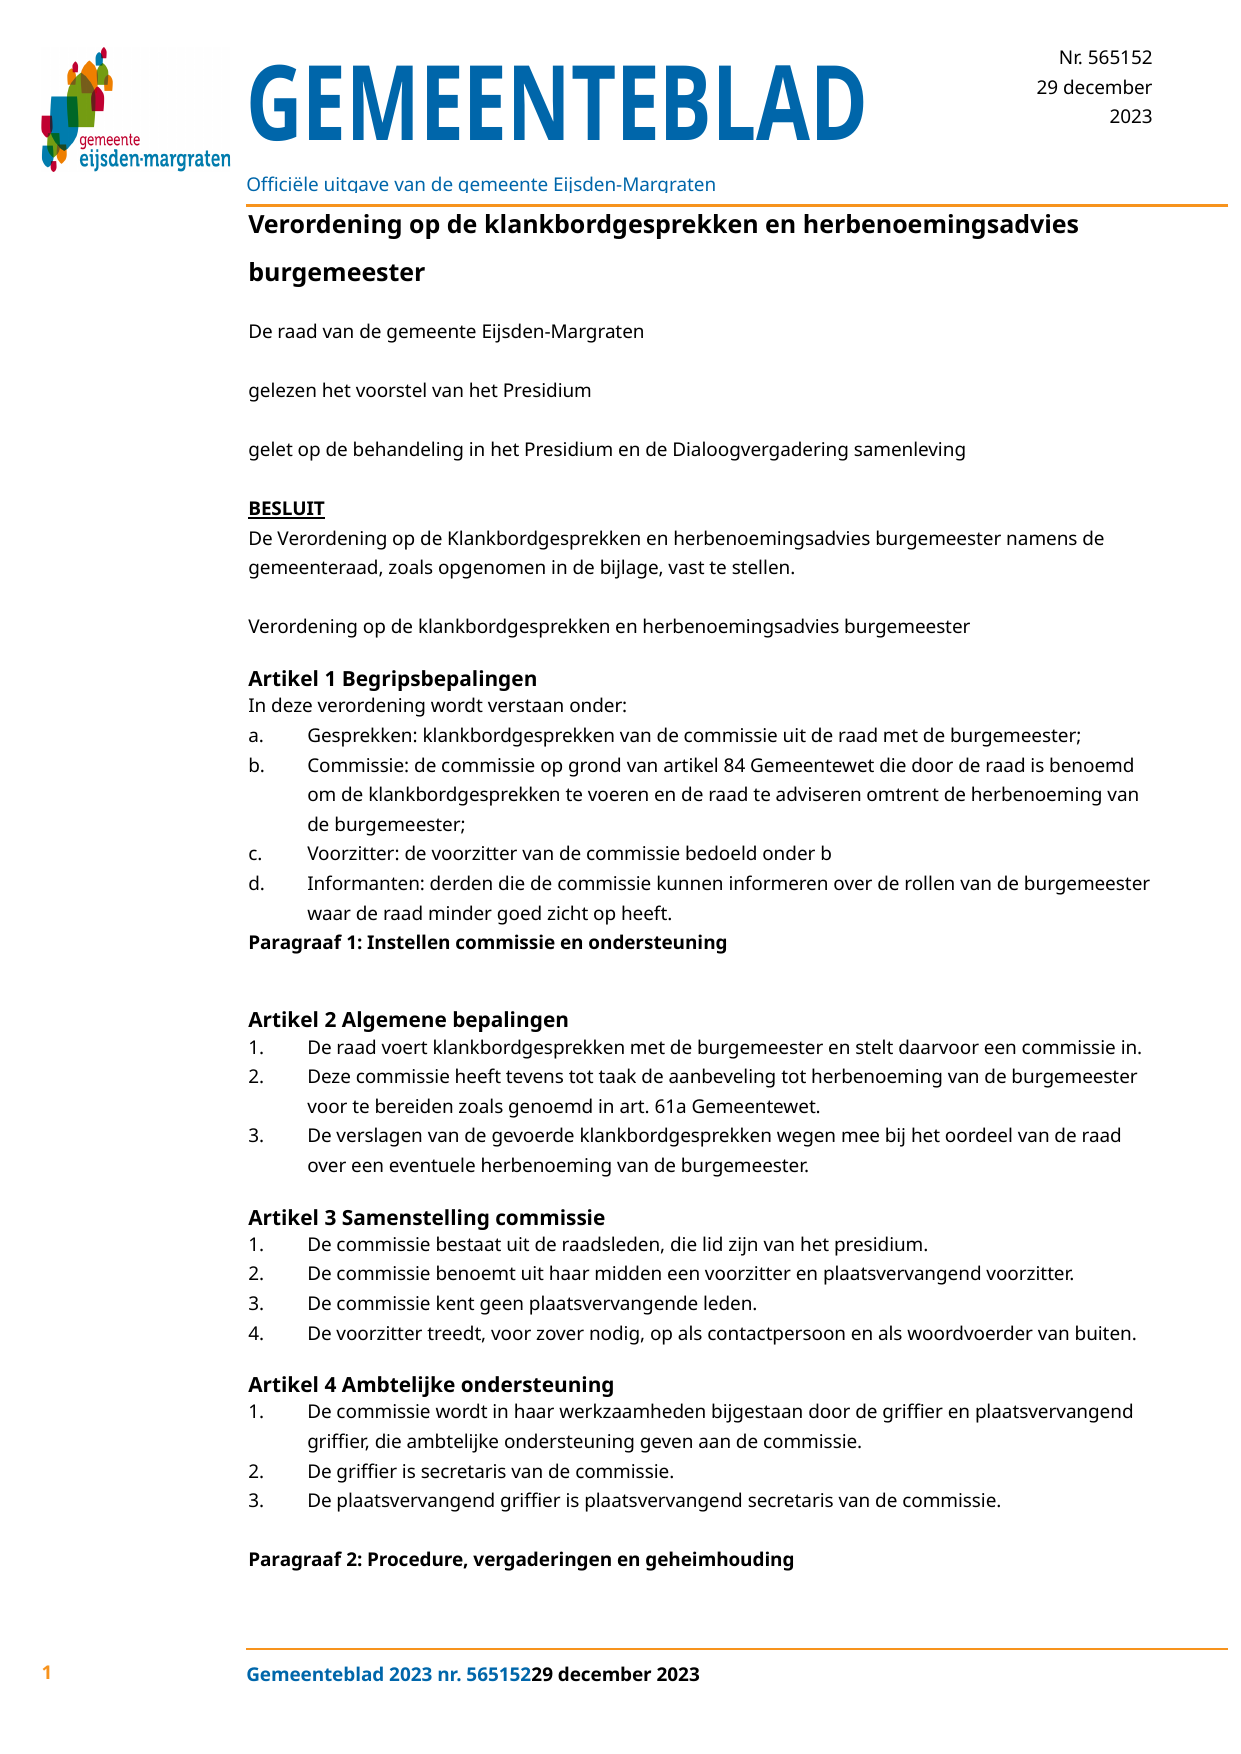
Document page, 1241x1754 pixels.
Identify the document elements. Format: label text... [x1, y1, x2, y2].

list Commissie: de commissie op grond van artikel 84 Gemeentewet die door de raad is benoemd om de klankbordgesprekken te voeren en de raad te adviseren omtrent de herbenoeming van de burgemeester; [248, 752, 1152, 837]
text gelezen het voorstel van het Presidium [248, 377, 1152, 403]
list Gesprekken: klankbordgesprekken van de commissie uit de raad met de burgemeester; [248, 722, 1152, 748]
list De commissie kent geen plaatsvervangende leden. [248, 1290, 1152, 1316]
text gelet op de behandeling in het Presidium en de Dialoogvergadering samenleving [248, 436, 1152, 462]
text Artikel 2 Algemene bepalingen [248, 1005, 1152, 1034]
list Voorzitter: de voorzitter van de commissie bedoeld onder b [248, 841, 1152, 866]
text In deze verordening wordt verstaan onder: [248, 693, 1152, 718]
list De commissie wordt in haar werkzaamheden bijgestaan door de griffier en plaatsvervangend griffier, die ambtelijke ondersteuning geven aan de commissie. [248, 1399, 1152, 1454]
picture [41, 47, 231, 172]
list De voorzitter treedt, voor zover nodig, op als contactpersoon en als woordvoerder van buiten. [248, 1320, 1152, 1346]
text Paragraaf 1: Instellen commissie en ondersteuning [248, 929, 1152, 955]
text Paragraaf 2: Procedure, vergaderingen en geheimhouding [248, 1547, 1152, 1572]
text De Verordening op de Klankbordgesprekken en herbenoemingsadvies burgemeester namens de gemeenteraad, zoals opgenomen in de bijlage, vast te stellen. [248, 525, 1152, 580]
text Verordening op de klankbordgesprekken en herbenoemingsadvies burgemeester [248, 207, 1152, 288]
text Artikel 3 Samenstelling commissie [248, 1203, 1152, 1231]
list De griffier is secretaris van de commissie. [248, 1458, 1152, 1483]
text Artikel 4 Ambtelijke ondersteuning [248, 1370, 1152, 1399]
text BESLUIT [248, 495, 1152, 521]
text Artikel 1 Begripsbepalingen [248, 664, 1152, 693]
list De verslagen van de gevoerde klankbordgesprekken wegen mee bij het oordeel van de raad over een eventuele herbenoeming van de burgemeester. [248, 1123, 1152, 1178]
list De commissie bestaat uit de raadsleden, die lid zijn van het presidium. [248, 1231, 1152, 1257]
text Verordening op de klankbordgesprekken en herbenoemingsadvies burgemeester [248, 614, 1152, 639]
list Deze commissie heeft tevens tot taak de aanbeveling tot herbenoeming van de burgemeester voor te bereiden zoals genoemd in art. 61a Gemeentewet. [248, 1063, 1152, 1119]
text De raad van de gemeente Eijsden-Margraten [248, 318, 1152, 344]
list Informanten: derden die de commissie kunnen informeren over de rollen van de burgemeester waar de raad minder goed zicht op heeft. [248, 870, 1152, 925]
list De commissie benoemt uit haar midden een voorzitter en plaatsvervangend voorzitter. [248, 1261, 1152, 1286]
list De plaatsvervangend griffier is plaatsvervangend secretaris van de commissie. [248, 1487, 1152, 1513]
list De raad voert klankbordgesprekken met de burgemeester en stelt daarvoor een commissie in. [248, 1034, 1152, 1059]
